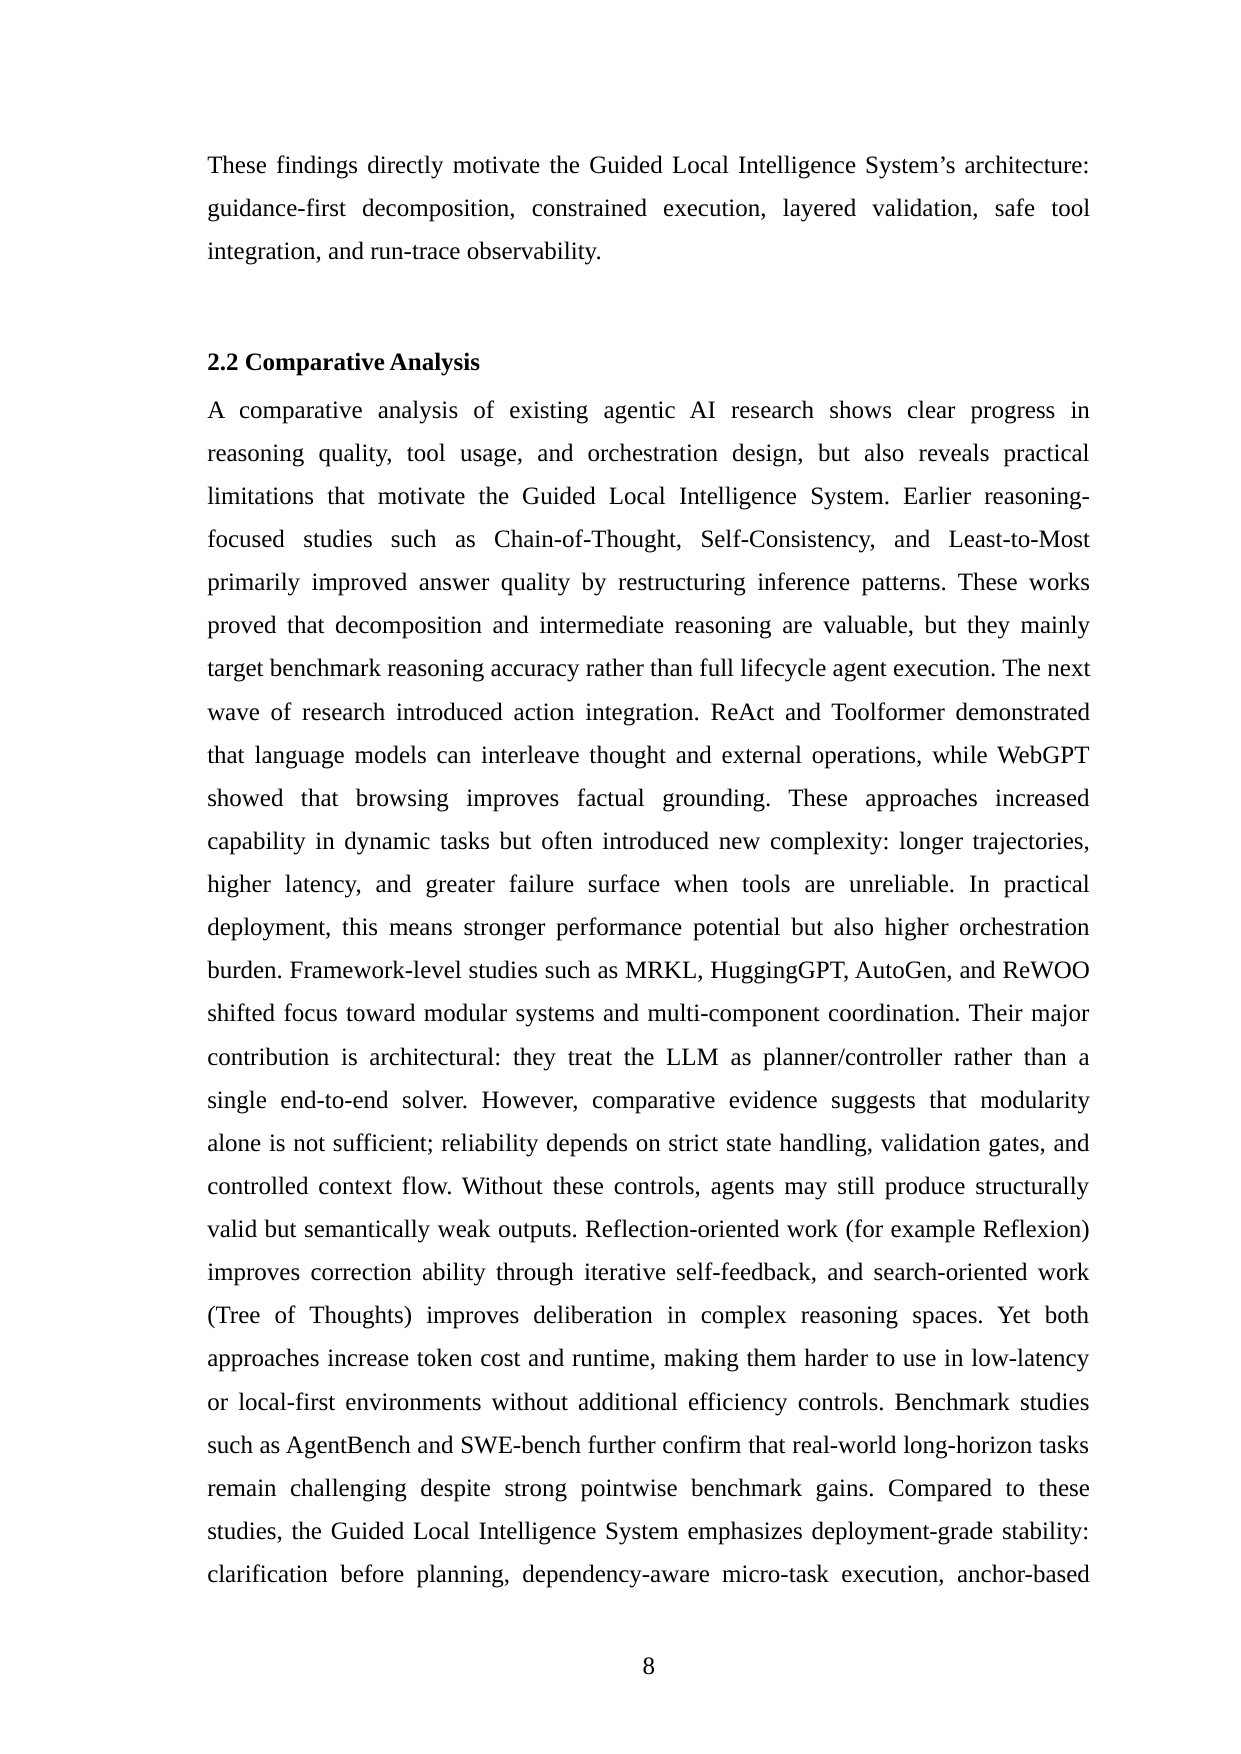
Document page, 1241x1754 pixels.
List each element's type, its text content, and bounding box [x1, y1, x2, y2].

text These findings directly motivate the Guided Local Intelligence System’s architecture: guidance-first decomposition, constrained execution, layered validation, safe tool integration, and run-trace observability. [207, 150, 1091, 265]
text 2.2 Comparative Analysis [207, 347, 1091, 376]
text A comparative analysis of existing agentic AI research shows clear progress in reasoning quality, tool usage, and orchestration design, but also reveals practical limitations that motivate the Guided Local Intelligence System. Earlier reasoning-focused studies such as Chain-of-Thought, Self-Consistency, and Least-to-Most primarily improved answer quality by restructuring inference patterns. These works proved that decomposition and intermediate reasoning are valuable, but they mainly target benchmark reasoning accuracy rather than full lifecycle agent execution. The next wave of research introduced action integration. ReAct and Toolformer demonstrated that language models can interleave thought and external operations, while WebGPT showed that browsing improves factual grounding. These approaches increased capability in dynamic tasks but often introduced new complexity: longer trajectories, higher latency, and greater failure surface when tools are unreliable. In practical deployment, this means stronger performance potential but also higher orchestration burden. Framework-level studies such as MRKL, HuggingGPT, AutoGen, and ReWOO shifted focus toward modular systems and multi-component coordination. Their major contribution is architectural: they treat the LLM as planner/controller rather than a single end-to-end solver. However, comparative evidence suggests that modularity alone is not sufficient; reliability depends on strict state handling, validation gates, and controlled context flow. Without these controls, agents may still produce structurally valid but semantically weak outputs. Reflection-oriented work (for example Reflexion) improves correction ability through iterative self-feedback, and search-oriented work (Tree of Thoughts) improves deliberation in complex reasoning spaces. Yet both approaches increase token cost and runtime, making them harder to use in low-latency or local-first environments without additional efficiency controls. Benchmark studies such as AgentBench and SWE-bench further confirm that real-world long-horizon tasks remain challenging despite strong pointwise benchmark gains. Compared to these studies, the Guided Local Intelligence System emphasizes deployment-grade stability: clarification before planning, dependency-aware micro-task execution, anchor-based [207, 395, 1091, 1588]
